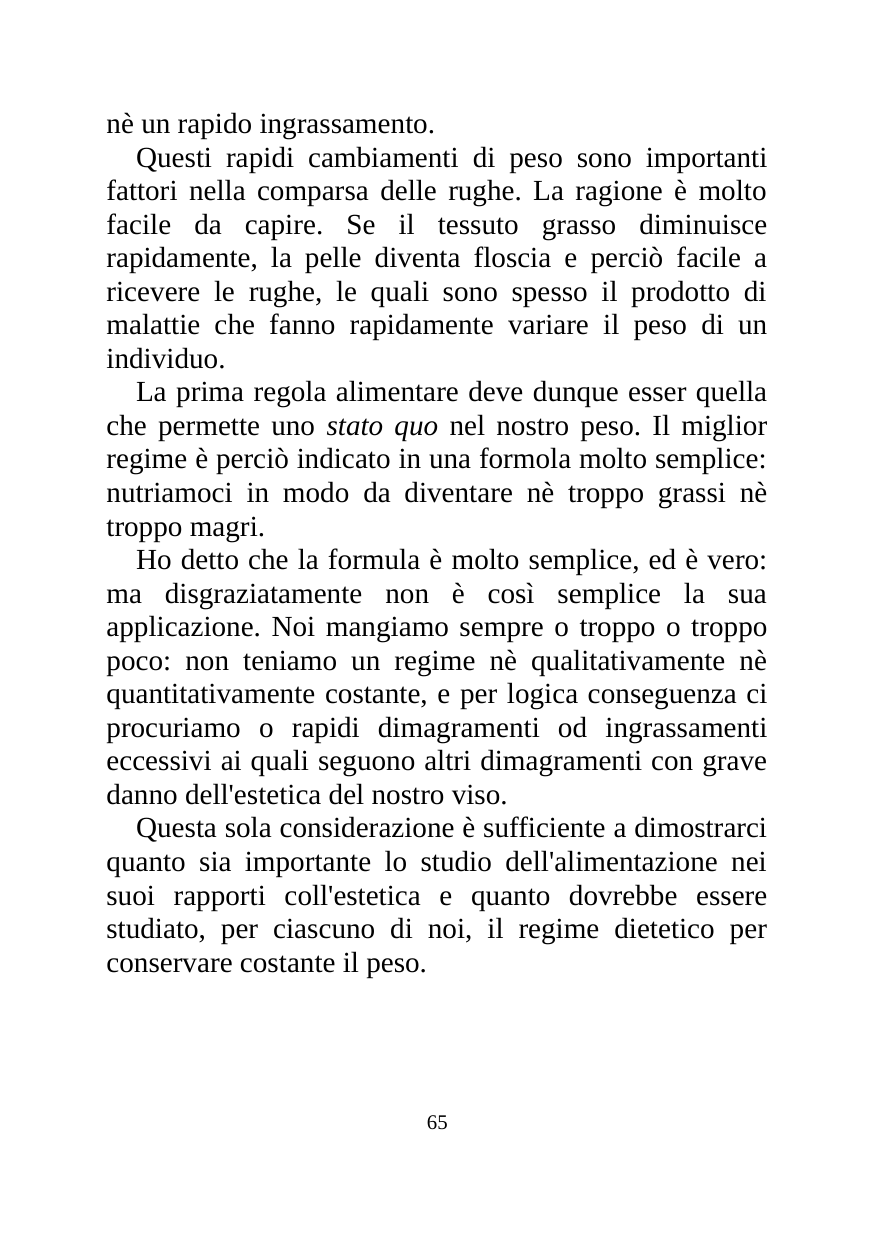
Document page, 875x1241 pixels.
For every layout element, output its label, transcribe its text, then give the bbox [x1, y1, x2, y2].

text Questa sola considerazione è sufficiente a dimostrarci quanto sia importante lo studio dell'alimentazione nei suoi rapporti coll'estetica e quanto dovrebbe essere studiato, per ciascuno di noi, il regime dietetico per conservare costante il peso. [106, 811, 768, 978]
text Questi rapidi cambiamenti di peso sono importanti fattori nella comparsa delle rughe. La ragione è molto facile da capire. Se il tessuto grasso diminuisce rapidamente, la pelle diventa floscia e perciò facile a ricevere le rughe, le quali sono spesso il prodotto di malattie che fanno rapidamente variare il peso di un individuo. [106, 140, 768, 374]
text nè un rapido ingrassamento. [106, 106, 768, 140]
text La prima regola alimentare deve dunque esser quella che permette uno stato quo nel nostro peso. Il miglior regime è perciò indicato in una formola molto semplice: nutriamoci in modo da diventare nè troppo grassi nè troppo magri. [106, 374, 768, 542]
text Ho detto che la formula è molto semplice, ed è vero: ma disgraziatamente non è così semplice la sua applicazione. Noi mangiamo sempre o troppo o troppo poco: non teniamo un regime nè qualitativamente nè quantitativamente costante, e per logica conseguenza ci procuriamo o rapidi dimagramenti od ingrassamenti eccessivi ai quali seguono altri dimagramenti con grave danno dell'estetica del nostro viso. [106, 542, 768, 811]
